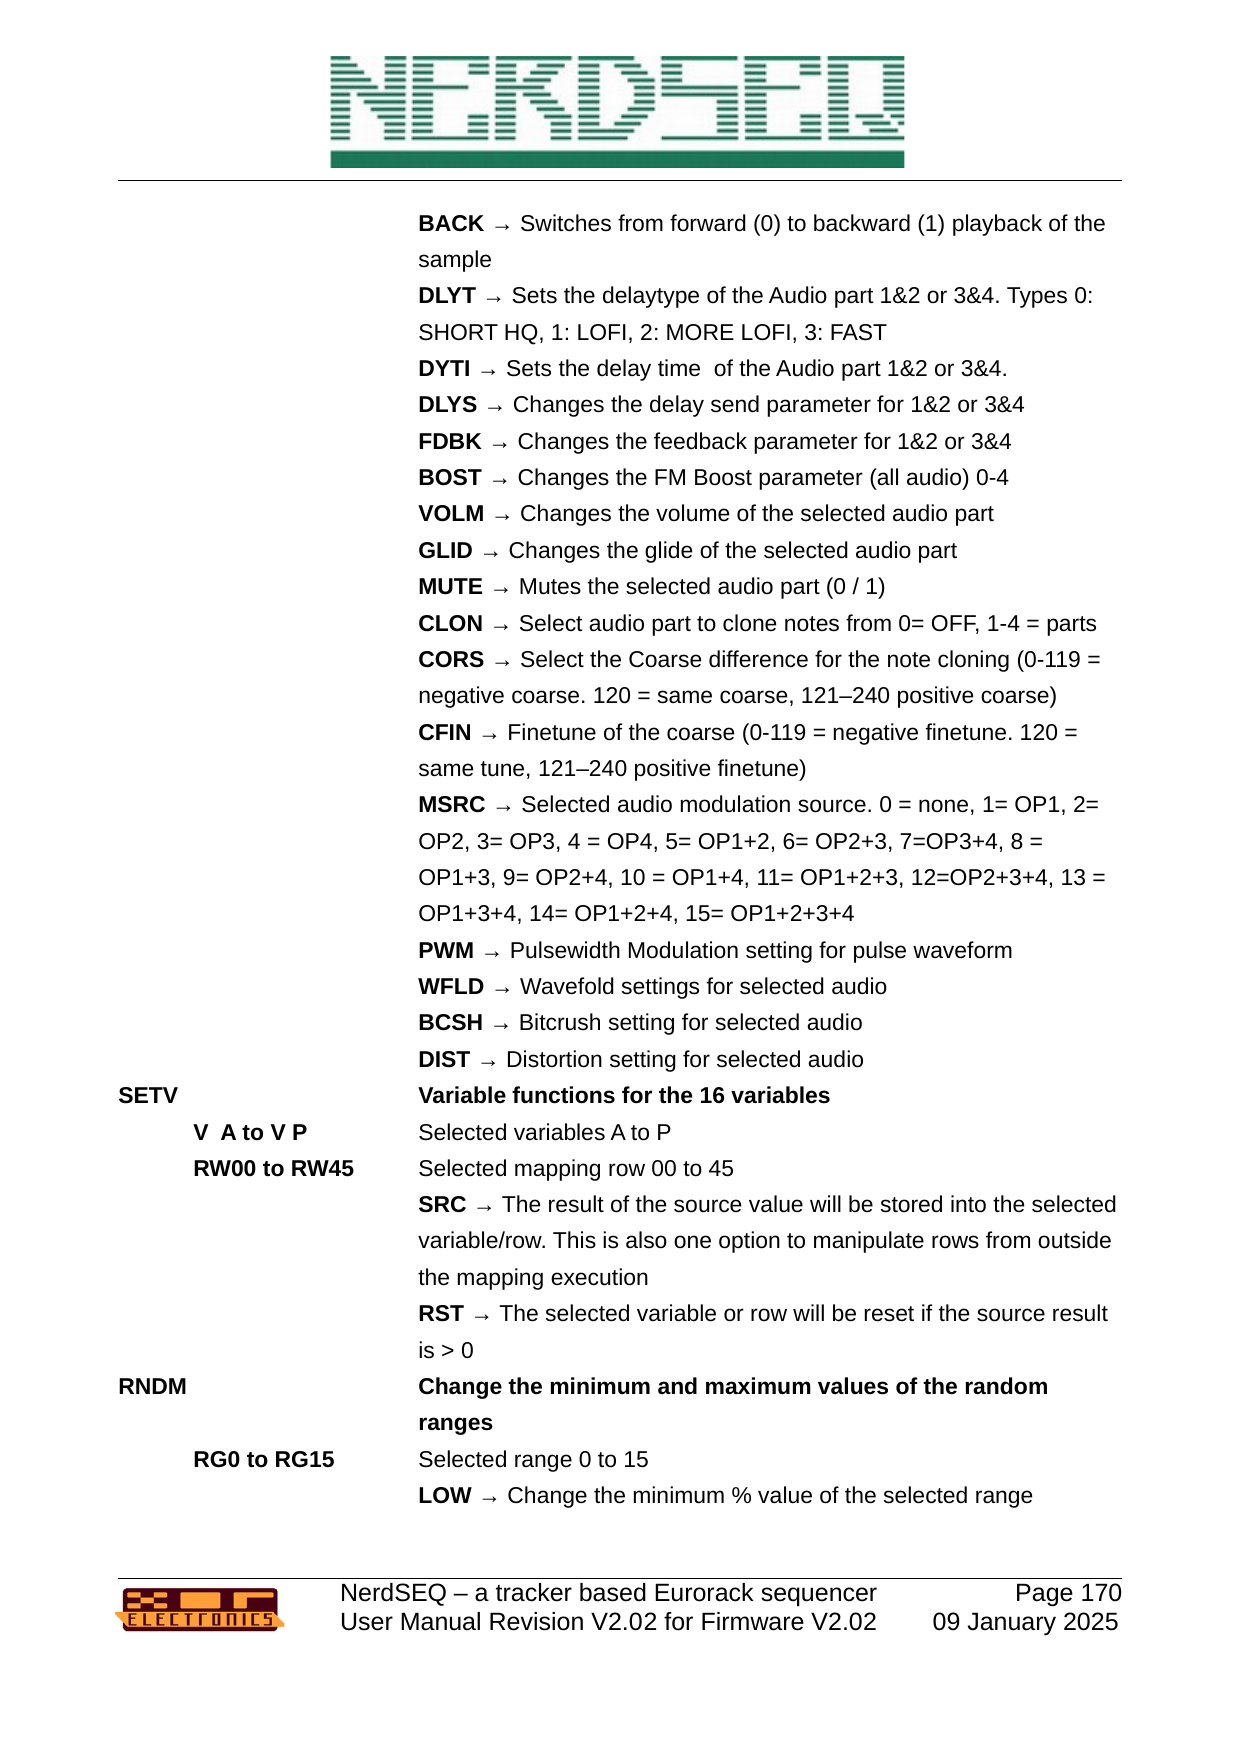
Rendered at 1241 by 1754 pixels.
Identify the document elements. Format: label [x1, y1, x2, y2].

text [565, 1492, 571, 1502]
text [118, 209, 1122, 1508]
picture [115, 1584, 285, 1634]
text [1010, 1492, 1016, 1502]
picture [330, 56, 905, 168]
